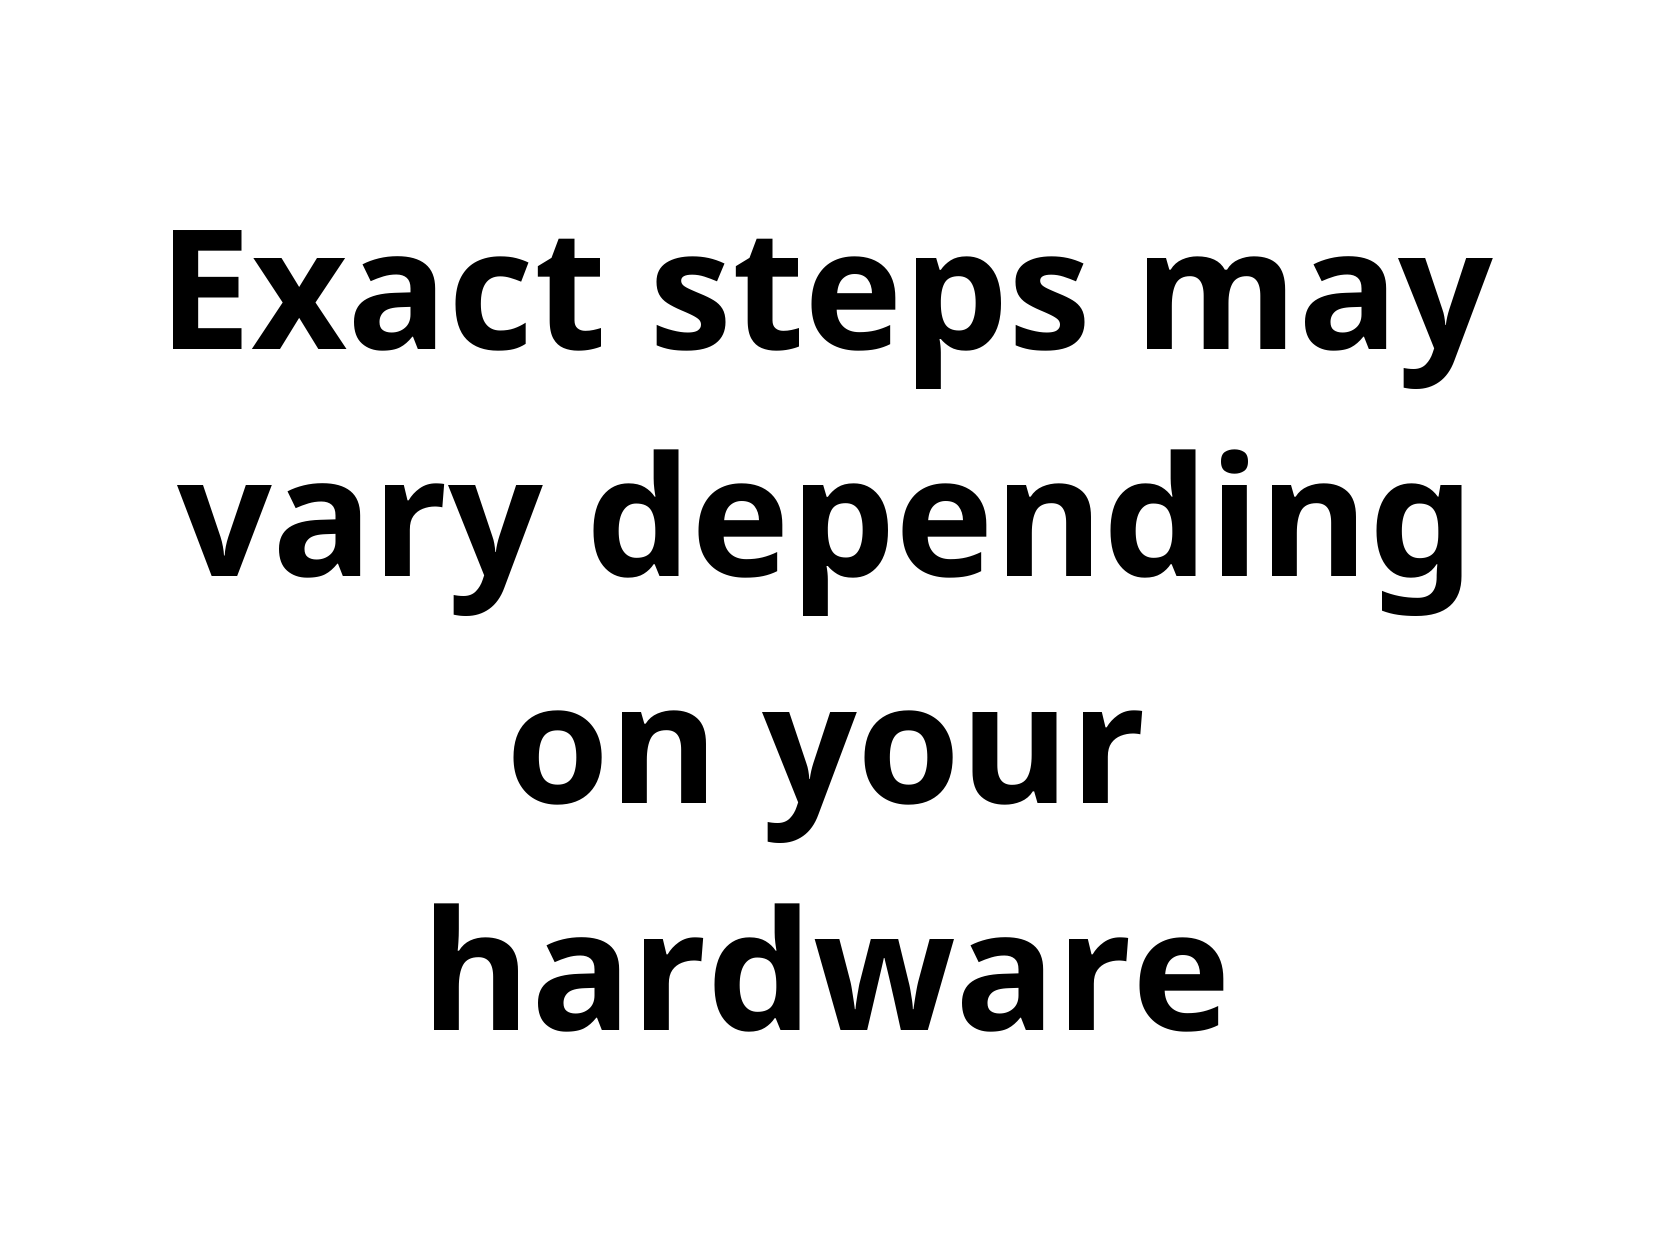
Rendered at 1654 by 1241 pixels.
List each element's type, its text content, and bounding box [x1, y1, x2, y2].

title Exact steps may vary depending on your hardware [82, 49, 1571, 1201]
